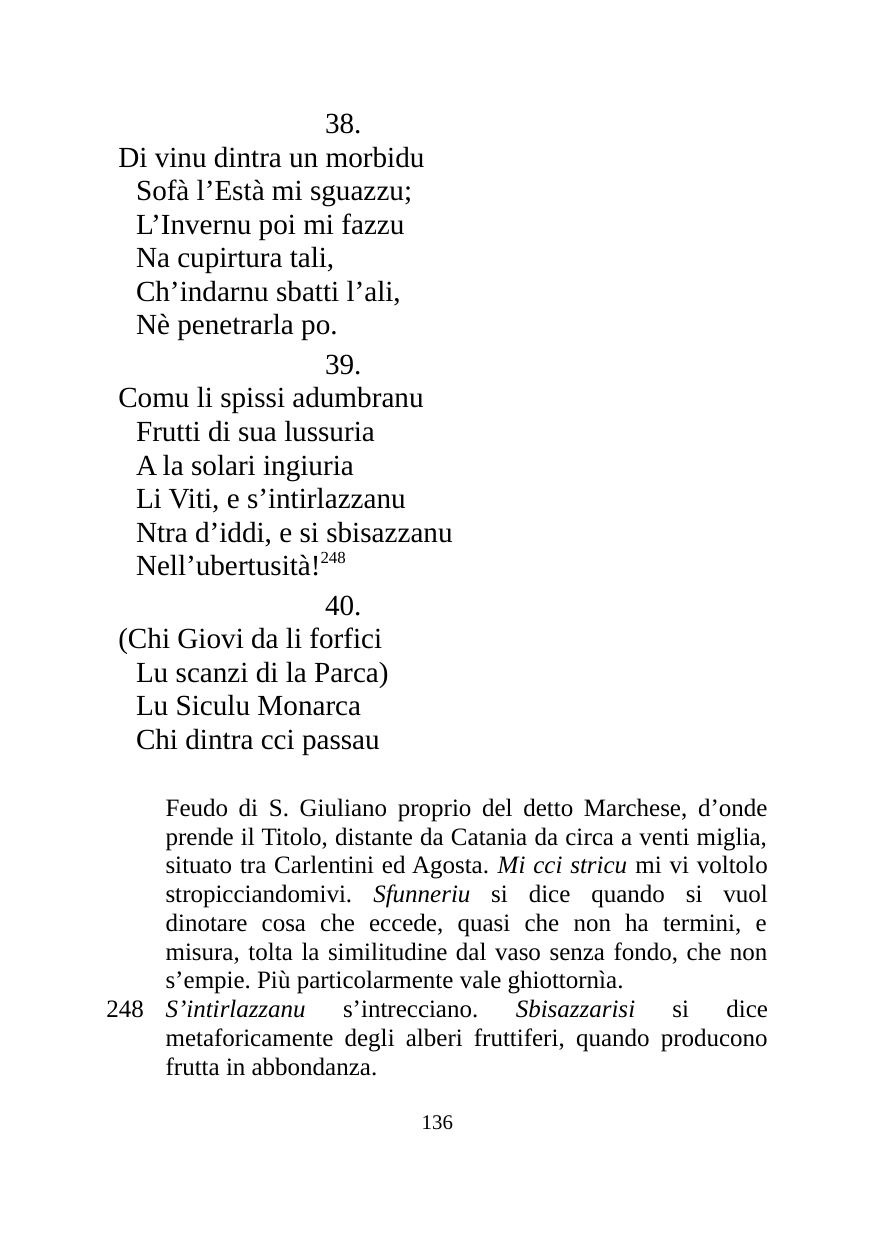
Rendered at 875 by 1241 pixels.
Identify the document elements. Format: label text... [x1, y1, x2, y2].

text Di vinu dintra un morbidu Sofà l’Està mi sguazzu; L’Invernu poi mi fazzu Na cupirtura tali, Ch’indarnu sbatti l’ali, Nè penetrarla po. [118, 140, 768, 341]
text Feudo di S. Giuliano proprio del detto Marchese, d’onde prende il Titolo, distante da Catania da circa a venti miglia, situato tra Carlentini ed Agosta. Mi cci stricu mi vi voltolo stropicciandomivi. Sfunneriu si dice quando si vuol dinotare cosa che eccede, quasi che non ha termini, e misura, tolta la similitudine dal vaso senza fondo, che non s’empie. Più particolarmente vale ghiottornìa. [106, 793, 768, 994]
text S’intirlazzanu s’intrecciano. Sbisazzarisi si dice metaforicamente degli alberi fruttiferi, quando producono frutta in abbondanza. [106, 994, 768, 1080]
text 40. [325, 588, 768, 621]
text (Chi Giovi da li forfici Lu scanzi di la Parca) Lu Siculu Monarca Chi dintra cci passau [118, 621, 768, 755]
text 38. [325, 106, 768, 140]
text Comu li spissi adumbranu Frutti di sua lussuria A la solari ingiuria Li Viti, e s’intirlazzanu Ntra d’iddi, e si sbisazzanu Nell’ubertusità! [118, 381, 768, 582]
text 39. [325, 347, 768, 381]
